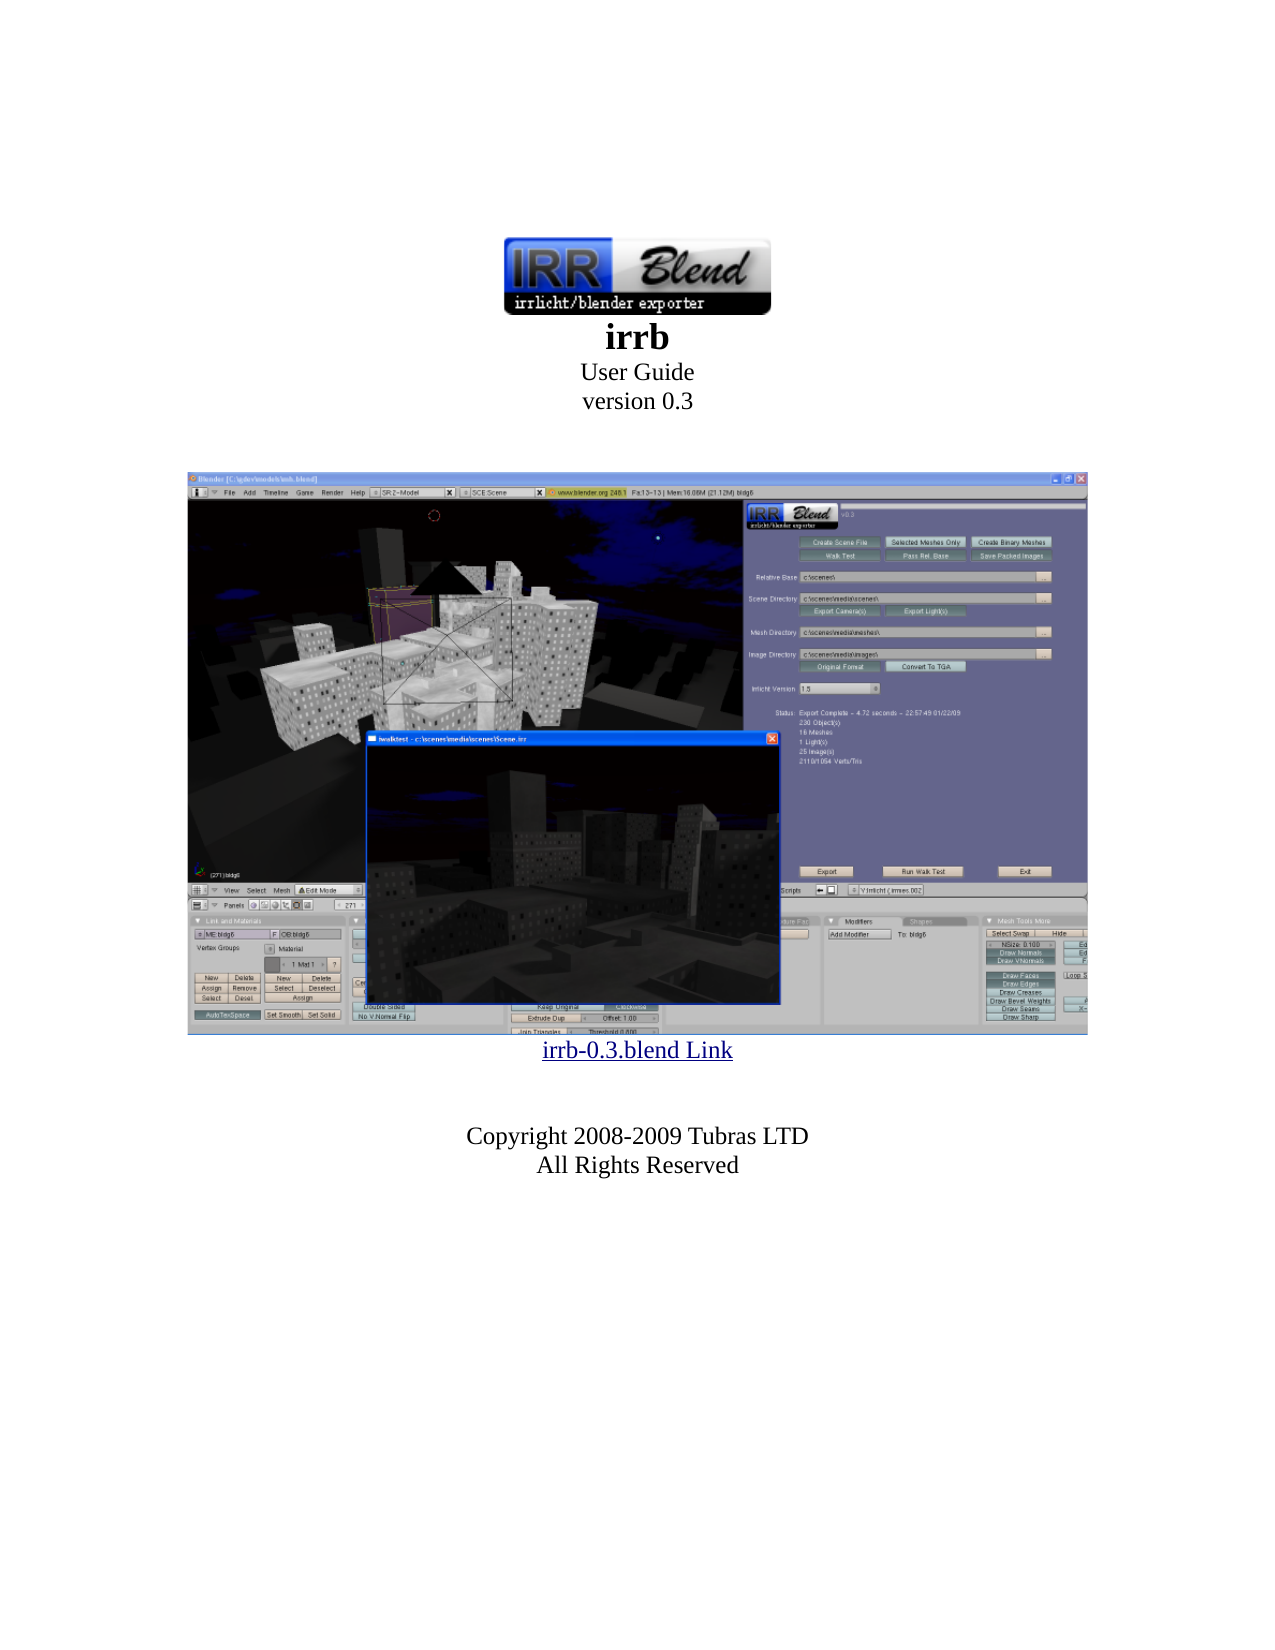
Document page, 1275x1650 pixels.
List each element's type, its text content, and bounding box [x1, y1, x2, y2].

text User Guide [187, 357, 1087, 386]
text irrb-0.3.blend Link [187, 1035, 1087, 1064]
picture [187, 472, 1088, 1035]
text version 0.3 [187, 386, 1087, 415]
text irrb [187, 314, 1087, 357]
text Copyright 2008-2009 Tubras LTD [187, 1121, 1087, 1150]
text All Rights Reserved [187, 1150, 1087, 1179]
picture [503, 236, 772, 315]
